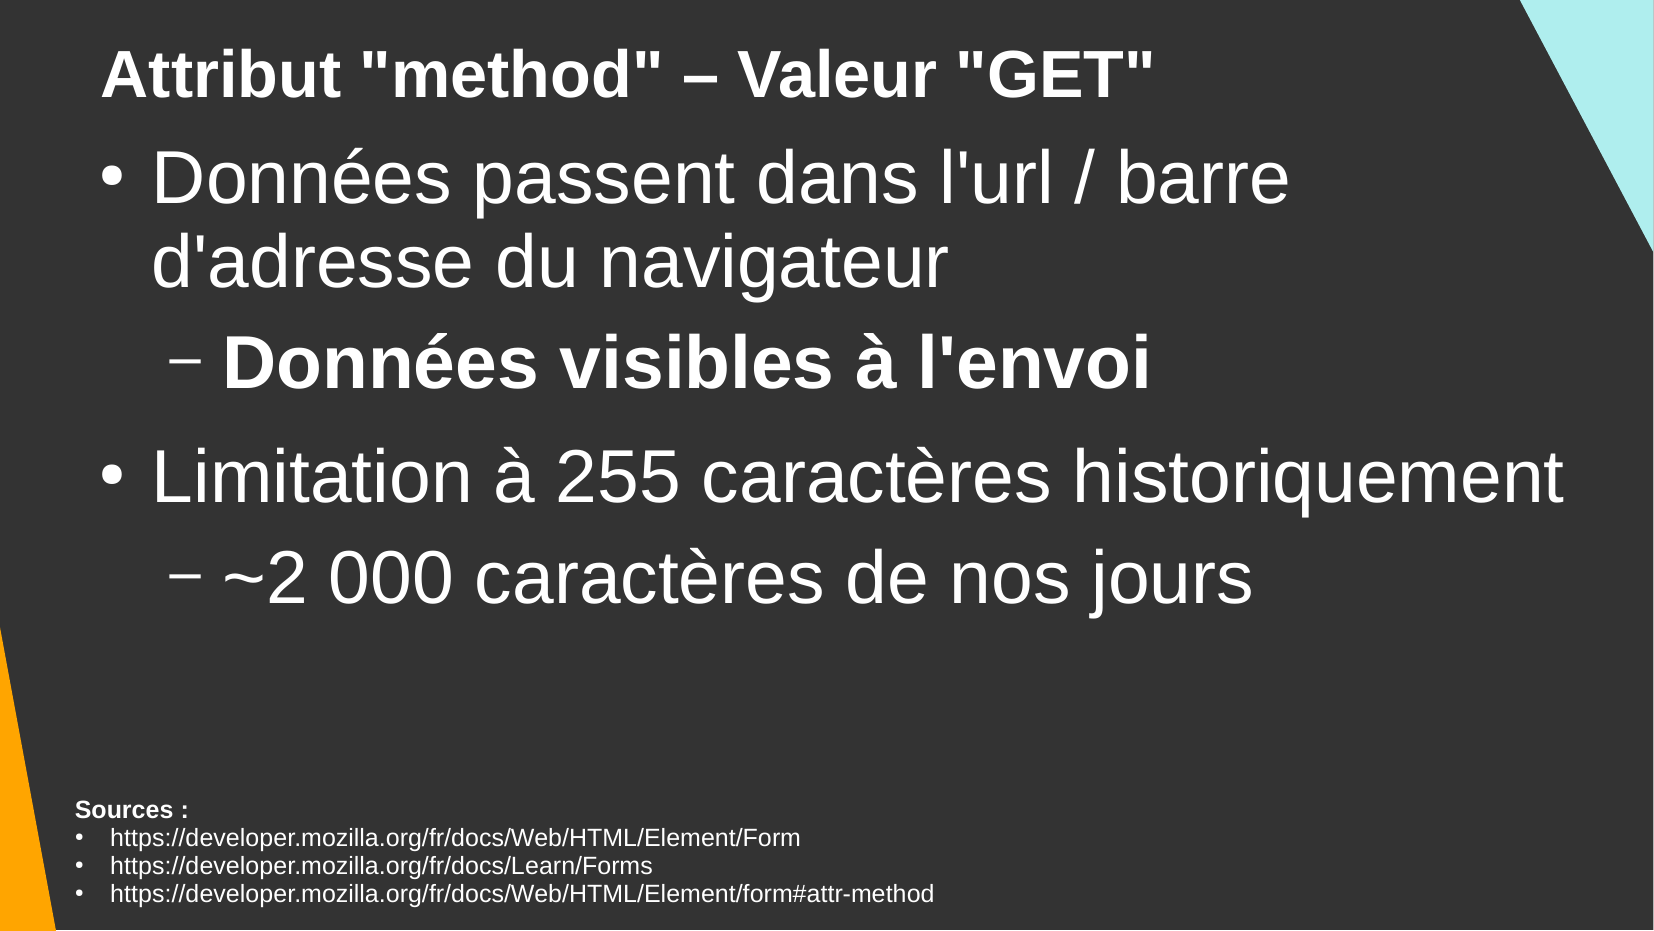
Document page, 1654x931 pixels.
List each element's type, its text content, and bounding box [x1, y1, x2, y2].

title Attribut "method" – Valeur "GET" [82, 37, 1571, 114]
text_box [0, 627, 57, 931]
list Données passent dans l'url / barre d'adresse du navigateur Données visibles à l'envoi Limitation à 255 caractères historiquement ~2 000 caractères de nos jours [80, 135, 1605, 789]
text_box Sources : https://developer.mozilla.org/fr/docs/Web/HTML/Element/Form https://developer.mozilla.org/fr/docs/Learn/Forms https://developer.mozilla.org/fr/docs/Web/HTML/Element/form#attr-method [60, 788, 1546, 916]
text_box [1519, 0, 1654, 254]
